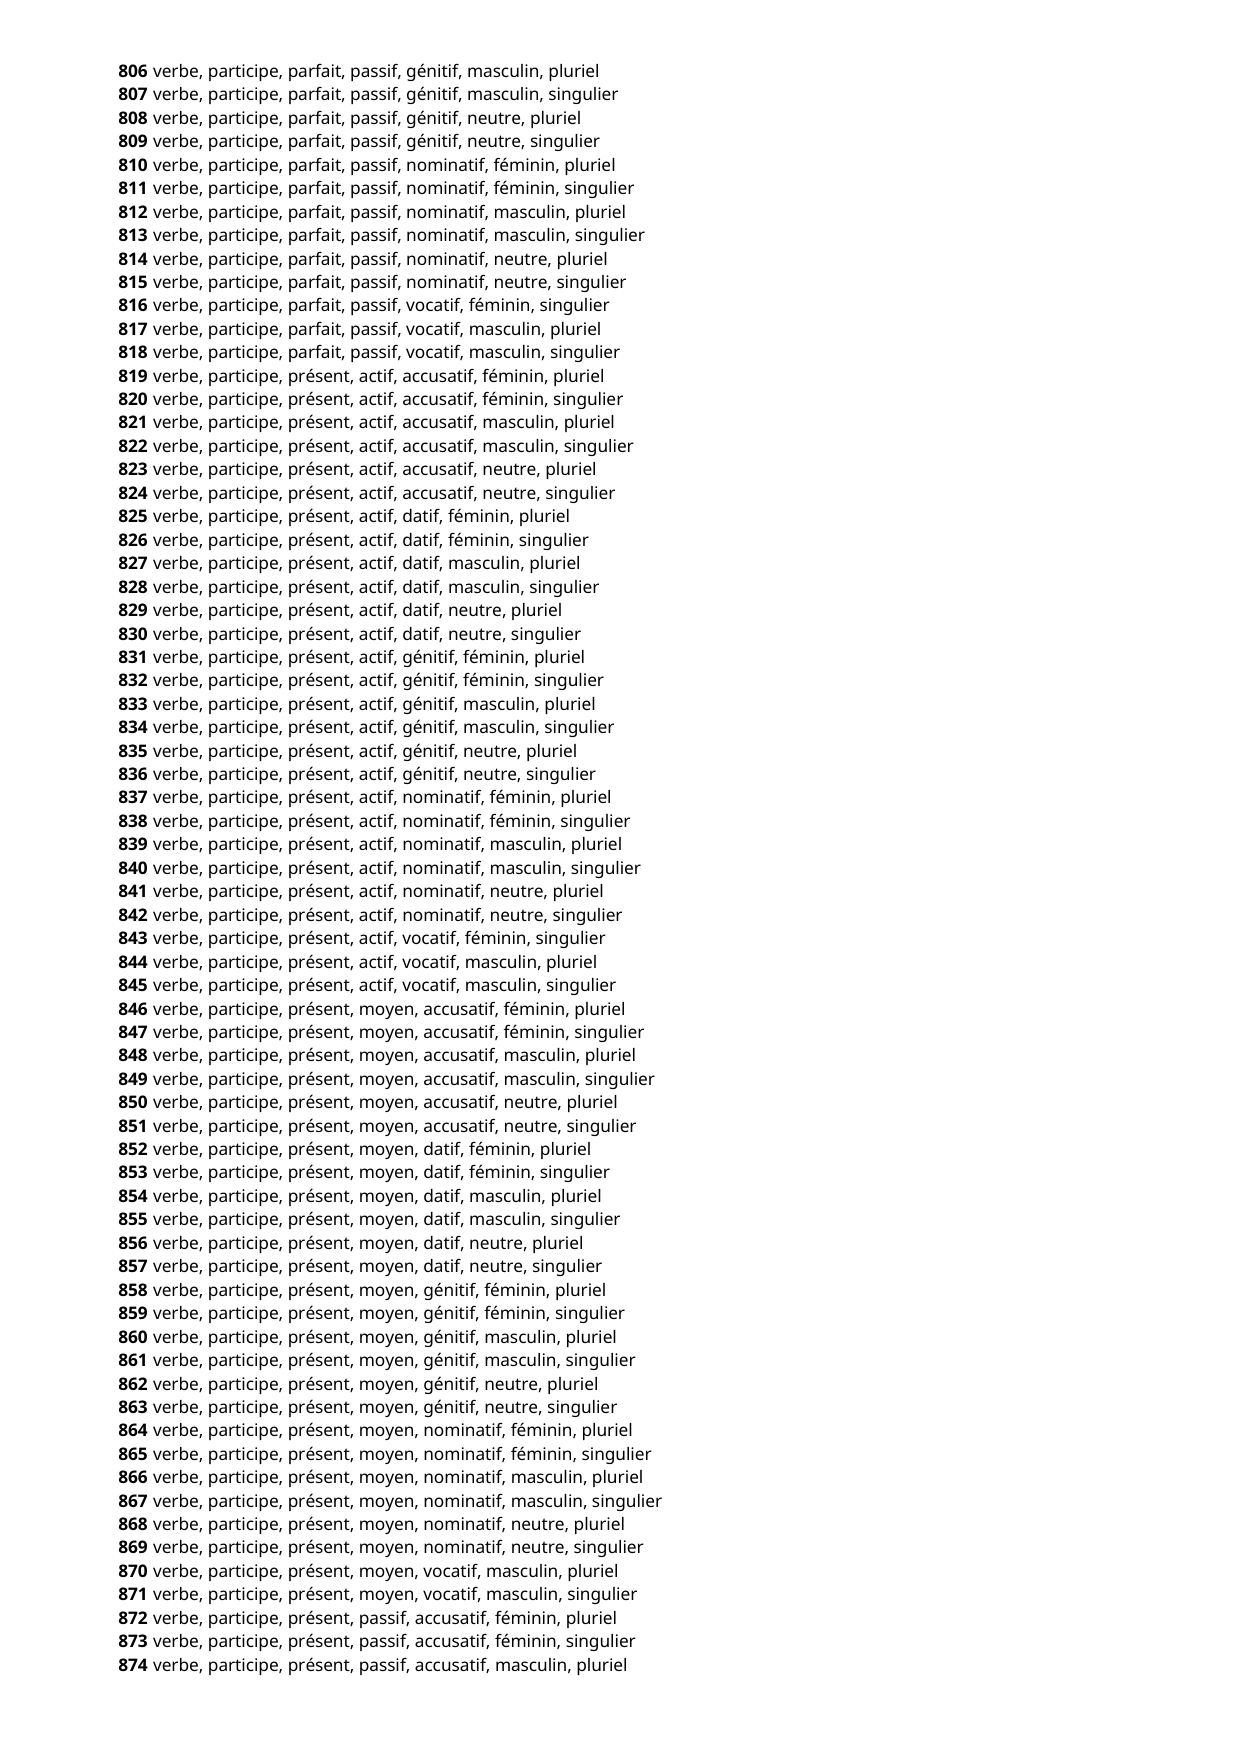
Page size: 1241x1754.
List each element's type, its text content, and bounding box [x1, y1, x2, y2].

table_cell 874 [118, 1653, 153, 1676]
table_cell verbe, participe, présent, actif, datif, masculin, singulier [153, 575, 1240, 598]
table_cell verbe, participe, présent, moyen, nominatif, féminin, singulier [153, 1442, 1240, 1465]
table_cell verbe, participe, parfait, passif, nominatif, féminin, singulier [153, 176, 1240, 200]
table_cell 818 [118, 340, 153, 364]
table_cell verbe, participe, présent, moyen, datif, neutre, pluriel [153, 1231, 1240, 1254]
table_cell 866 [118, 1465, 153, 1489]
table_cell verbe, participe, présent, actif, nominatif, féminin, pluriel [153, 786, 1240, 809]
table_cell 873 [118, 1629, 153, 1653]
table_cell 822 [118, 434, 153, 457]
table_cell 807 [118, 83, 153, 106]
table_cell verbe, participe, présent, moyen, génitif, féminin, pluriel [153, 1278, 1240, 1301]
table_cell verbe, participe, présent, passif, accusatif, masculin, pluriel [153, 1653, 1240, 1676]
table_cell 857 [118, 1254, 153, 1278]
table_cell 856 [118, 1231, 153, 1254]
table_cell verbe, participe, présent, actif, accusatif, masculin, pluriel [153, 411, 1240, 434]
table_cell 848 [118, 1044, 153, 1067]
table_cell verbe, participe, présent, actif, nominatif, masculin, pluriel [153, 833, 1240, 856]
table_cell verbe, participe, présent, actif, génitif, neutre, pluriel [153, 739, 1240, 762]
table_cell 858 [118, 1278, 153, 1301]
table_cell 820 [118, 387, 153, 411]
table_cell verbe, participe, présent, moyen, nominatif, féminin, pluriel [153, 1419, 1240, 1442]
table_cell 809 [118, 129, 153, 153]
table_cell 806 [118, 59, 153, 82]
table_cell verbe, participe, présent, actif, génitif, neutre, singulier [153, 762, 1240, 786]
table_cell verbe, participe, présent, actif, datif, neutre, singulier [153, 622, 1240, 645]
table_cell 852 [118, 1137, 153, 1161]
table_cell verbe, participe, parfait, passif, nominatif, neutre, pluriel [153, 247, 1240, 270]
table_cell 854 [118, 1184, 153, 1207]
table_cell 825 [118, 504, 153, 528]
table_cell verbe, participe, présent, moyen, datif, masculin, pluriel [153, 1184, 1240, 1207]
table_cell verbe, participe, présent, actif, vocatif, masculin, singulier [153, 973, 1240, 997]
table_cell 835 [118, 739, 153, 762]
table_cell 842 [118, 903, 153, 926]
table_cell 817 [118, 317, 153, 340]
table_cell 840 [118, 856, 153, 879]
table_cell verbe, participe, présent, moyen, génitif, neutre, pluriel [153, 1372, 1240, 1395]
table_cell verbe, participe, présent, moyen, vocatif, masculin, singulier [153, 1583, 1240, 1606]
table_cell verbe, participe, présent, moyen, vocatif, masculin, pluriel [153, 1559, 1240, 1582]
table_cell 872 [118, 1606, 153, 1629]
table_cell verbe, participe, présent, actif, accusatif, féminin, singulier [153, 387, 1240, 411]
table_cell verbe, participe, présent, moyen, génitif, masculin, singulier [153, 1348, 1240, 1372]
table_cell verbe, participe, présent, moyen, datif, neutre, singulier [153, 1254, 1240, 1278]
table_cell verbe, participe, présent, passif, accusatif, féminin, pluriel [153, 1606, 1240, 1629]
table_cell verbe, participe, parfait, passif, nominatif, féminin, pluriel [153, 153, 1240, 176]
table_cell verbe, participe, présent, moyen, accusatif, masculin, singulier [153, 1067, 1240, 1090]
table_cell verbe, participe, présent, moyen, génitif, féminin, singulier [153, 1301, 1240, 1325]
table_cell verbe, participe, présent, moyen, accusatif, féminin, singulier [153, 1020, 1240, 1043]
table_cell 824 [118, 481, 153, 504]
table_cell 844 [118, 950, 153, 973]
table_cell 828 [118, 575, 153, 598]
table_cell 863 [118, 1395, 153, 1418]
table_cell verbe, participe, présent, actif, datif, neutre, pluriel [153, 598, 1240, 622]
table_cell verbe, participe, présent, moyen, accusatif, neutre, pluriel [153, 1090, 1240, 1114]
table_cell verbe, participe, présent, actif, datif, féminin, pluriel [153, 504, 1240, 528]
table_cell 830 [118, 622, 153, 645]
table_cell 871 [118, 1583, 153, 1606]
table_cell 860 [118, 1325, 153, 1348]
table_cell 839 [118, 833, 153, 856]
table_cell verbe, participe, présent, actif, génitif, masculin, singulier [153, 715, 1240, 739]
table_cell 834 [118, 715, 153, 739]
table_cell 855 [118, 1208, 153, 1231]
table_cell verbe, participe, présent, moyen, accusatif, neutre, singulier [153, 1114, 1240, 1137]
table_cell 868 [118, 1512, 153, 1536]
table_cell 814 [118, 247, 153, 270]
table_cell 851 [118, 1114, 153, 1137]
table_cell 813 [118, 223, 153, 247]
table_cell verbe, participe, présent, actif, datif, féminin, singulier [153, 528, 1240, 551]
table_cell verbe, participe, présent, moyen, datif, masculin, singulier [153, 1208, 1240, 1231]
table_cell verbe, participe, présent, actif, nominatif, féminin, singulier [153, 809, 1240, 832]
table_cell 837 [118, 786, 153, 809]
table_cell 812 [118, 200, 153, 223]
table_cell verbe, participe, parfait, passif, nominatif, masculin, singulier [153, 223, 1240, 247]
table_cell 869 [118, 1536, 153, 1559]
table_cell verbe, participe, présent, moyen, nominatif, neutre, singulier [153, 1536, 1240, 1559]
table_cell verbe, participe, parfait, passif, génitif, masculin, singulier [153, 83, 1240, 106]
table_cell verbe, participe, présent, actif, nominatif, masculin, singulier [153, 856, 1240, 879]
table_cell 841 [118, 879, 153, 903]
table_cell verbe, participe, présent, actif, génitif, féminin, pluriel [153, 645, 1240, 668]
table_cell 816 [118, 294, 153, 317]
table_cell verbe, participe, présent, moyen, accusatif, masculin, pluriel [153, 1044, 1240, 1067]
table_cell 867 [118, 1489, 153, 1512]
table_cell verbe, participe, présent, moyen, génitif, masculin, pluriel [153, 1325, 1240, 1348]
table_cell 823 [118, 458, 153, 481]
table_cell 870 [118, 1559, 153, 1582]
table_cell 833 [118, 692, 153, 715]
table_cell verbe, participe, parfait, passif, vocatif, masculin, singulier [153, 340, 1240, 364]
table_cell 810 [118, 153, 153, 176]
table_cell verbe, participe, présent, moyen, génitif, neutre, singulier [153, 1395, 1240, 1418]
table_cell verbe, participe, parfait, passif, vocatif, masculin, pluriel [153, 317, 1240, 340]
table_cell verbe, participe, présent, actif, accusatif, masculin, singulier [153, 434, 1240, 457]
table_cell 845 [118, 973, 153, 997]
table_cell verbe, participe, présent, actif, nominatif, neutre, singulier [153, 903, 1240, 926]
table_cell verbe, participe, présent, actif, datif, masculin, pluriel [153, 551, 1240, 575]
table_cell verbe, participe, présent, passif, accusatif, féminin, singulier [153, 1629, 1240, 1653]
table_cell verbe, participe, parfait, passif, génitif, neutre, singulier [153, 129, 1240, 153]
table_cell verbe, participe, présent, moyen, nominatif, masculin, singulier [153, 1489, 1240, 1512]
table_cell 838 [118, 809, 153, 832]
table_cell 811 [118, 176, 153, 200]
table_cell verbe, participe, présent, moyen, accusatif, féminin, pluriel [153, 997, 1240, 1020]
table_cell verbe, participe, parfait, passif, vocatif, féminin, singulier [153, 294, 1240, 317]
table_cell verbe, participe, présent, moyen, datif, féminin, singulier [153, 1161, 1240, 1184]
table_cell 815 [118, 270, 153, 293]
table_cell 821 [118, 411, 153, 434]
table_cell 819 [118, 364, 153, 387]
table_cell verbe, participe, présent, actif, accusatif, féminin, pluriel [153, 364, 1240, 387]
table_cell 859 [118, 1301, 153, 1325]
table_cell 846 [118, 997, 153, 1020]
table_cell 853 [118, 1161, 153, 1184]
table_cell 843 [118, 926, 153, 950]
table_cell 849 [118, 1067, 153, 1090]
table_cell 831 [118, 645, 153, 668]
table_cell 850 [118, 1090, 153, 1114]
table_cell verbe, participe, parfait, passif, génitif, masculin, pluriel [153, 59, 1240, 82]
table_cell 832 [118, 669, 153, 692]
table_cell verbe, participe, présent, actif, génitif, masculin, pluriel [153, 692, 1240, 715]
table_cell verbe, participe, présent, actif, vocatif, masculin, pluriel [153, 950, 1240, 973]
table_cell verbe, participe, présent, moyen, datif, féminin, pluriel [153, 1137, 1240, 1161]
table_cell verbe, participe, présent, actif, accusatif, neutre, pluriel [153, 458, 1240, 481]
table_cell verbe, participe, présent, actif, génitif, féminin, singulier [153, 669, 1240, 692]
table_cell 829 [118, 598, 153, 622]
table_cell verbe, participe, présent, actif, accusatif, neutre, singulier [153, 481, 1240, 504]
table_cell verbe, participe, parfait, passif, nominatif, masculin, pluriel [153, 200, 1240, 223]
table_cell 827 [118, 551, 153, 575]
table_cell 847 [118, 1020, 153, 1043]
table_cell 864 [118, 1419, 153, 1442]
table_cell 862 [118, 1372, 153, 1395]
table_cell 861 [118, 1348, 153, 1372]
table_cell 826 [118, 528, 153, 551]
table_cell verbe, participe, parfait, passif, nominatif, neutre, singulier [153, 270, 1240, 293]
table_cell verbe, participe, présent, actif, nominatif, neutre, pluriel [153, 879, 1240, 903]
table_cell verbe, participe, présent, moyen, nominatif, neutre, pluriel [153, 1512, 1240, 1536]
table_cell 808 [118, 106, 153, 129]
table_cell verbe, participe, présent, moyen, nominatif, masculin, pluriel [153, 1465, 1240, 1489]
table_cell 836 [118, 762, 153, 786]
table_cell verbe, participe, présent, actif, vocatif, féminin, singulier [153, 926, 1240, 950]
table_cell 865 [118, 1442, 153, 1465]
table_cell verbe, participe, parfait, passif, génitif, neutre, pluriel [153, 106, 1240, 129]
